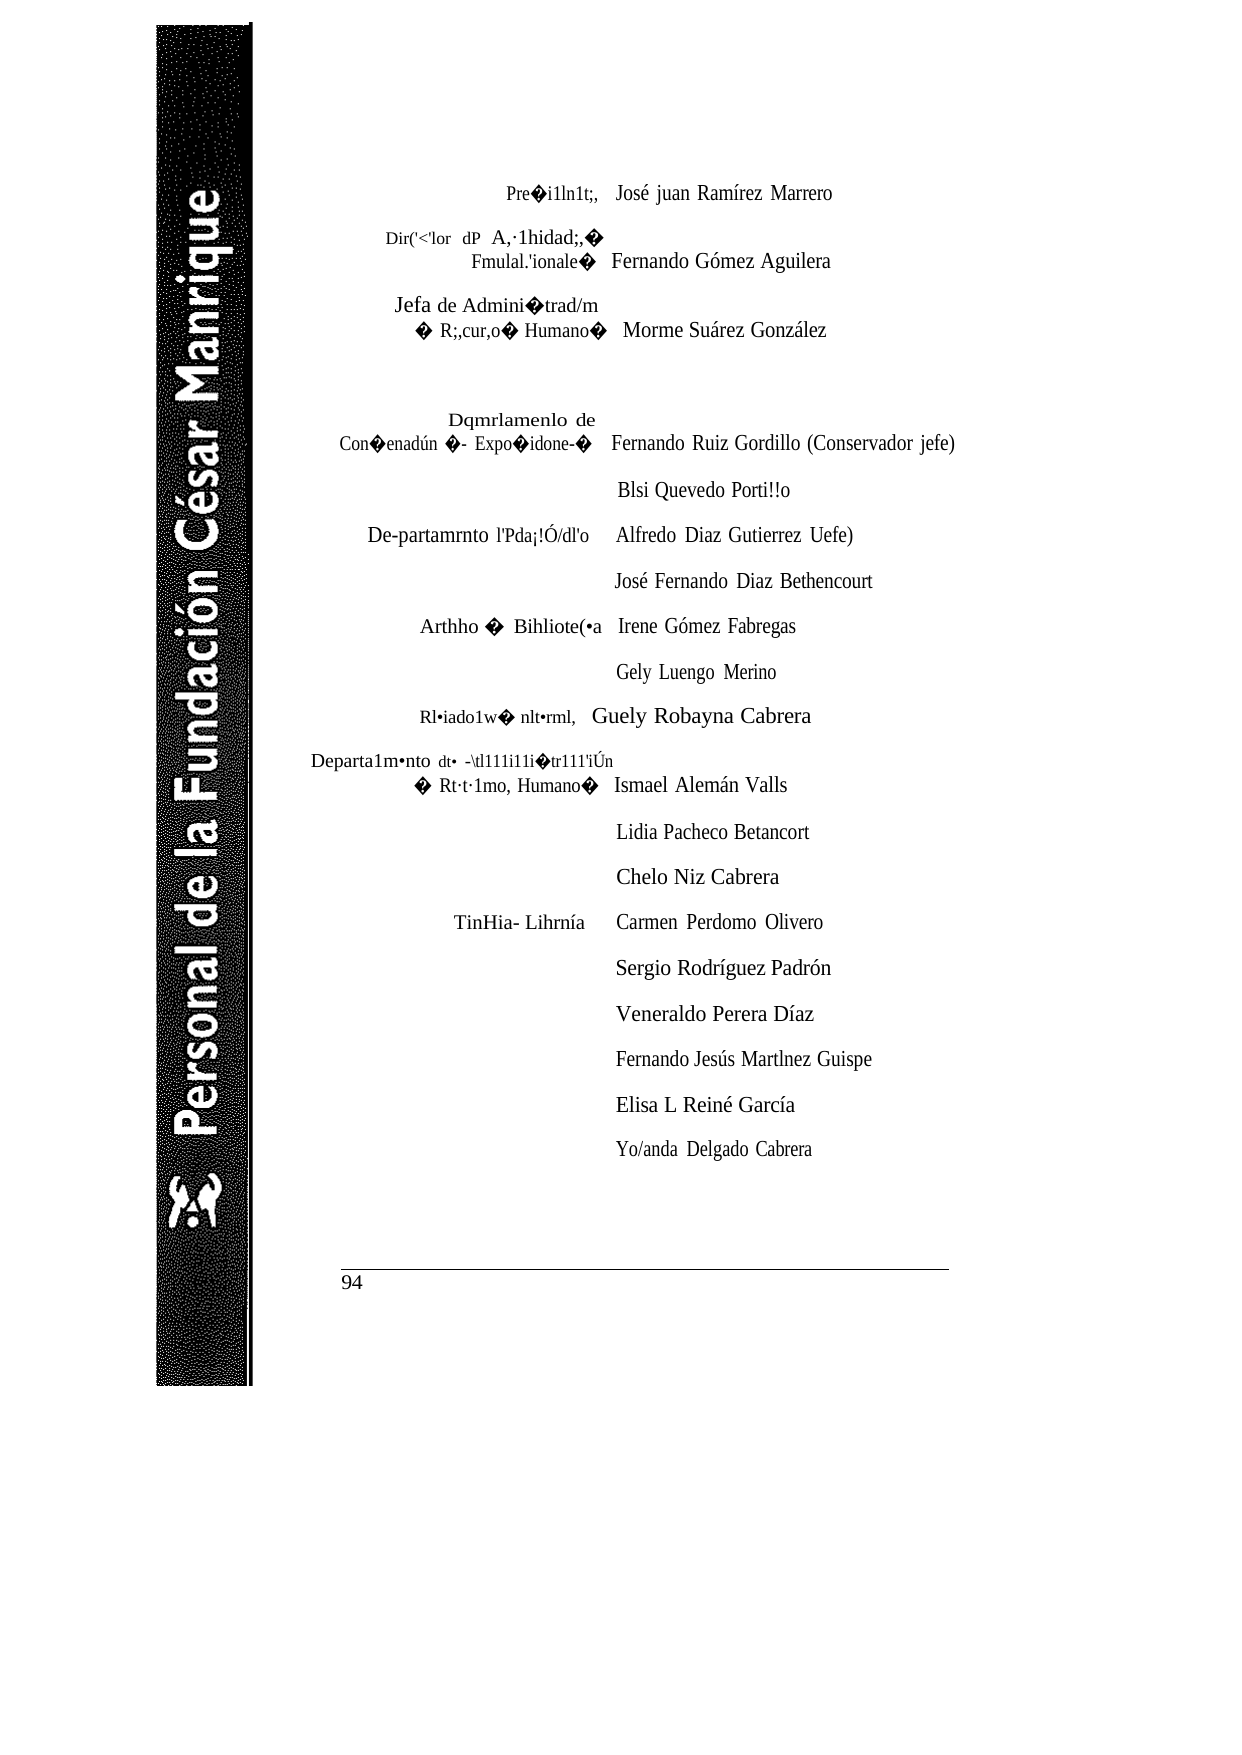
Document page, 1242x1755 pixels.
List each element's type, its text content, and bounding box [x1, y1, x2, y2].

text Sergio Rodríguez Padrón Veneraldo Perera Díaz Fernando Jesús Martlnez Guispe Elisa L Reiné García [615, 954, 885, 1117]
text Jefa de Admini�trad/m [253, 293, 841, 318]
text Rl•iado1w� nlt•rml, Guely Robayna Cabrera [283, 702, 948, 728]
text Departa1m•nto dt• -\tl111i11i�tr111'iÚn [311, 749, 1153, 772]
text Gely Luengo Merino [616, 658, 1153, 684]
text [103, 612, 156, 638]
text � R;,cur,o� Humano� Morme Suárez González [414, 318, 1153, 343]
text Lidia Pacheco Betancort Chelo Niz Cabrera [616, 818, 844, 889]
text � Rt·t·1mo, Humano� Ismael Alemán Valls [413, 772, 1153, 798]
text De-partamrnto l'Pda¡!Ó/dl'o Alfredo Diaz Gutierrez Uefe) [253, 521, 1118, 547]
text 94 [341, 1269, 1153, 1294]
text Arthho � Bihliote(•a Irene Gómez Fabregas [253, 612, 1113, 638]
text Blsi Quevedo Porti!!o [617, 476, 1153, 502]
text [103, 521, 156, 547]
text Pre�i1ln1t;, José juan Ramírez Marrero [506, 179, 1153, 205]
text Con�enadún �- Expo�idone-� Fernando Ruiz Gordillo (Conservador jefe) [253, 431, 1091, 456]
text José Fernando Diaz Bethencourt [614, 567, 1153, 593]
text Dqmrlamenlo de [448, 410, 1153, 431]
text Fmulal.'ionale� Fernando Gómez Aguilera [253, 249, 1153, 273]
text Dir('<'lor dP A,·1hidad;,� [253, 226, 839, 249]
text TinHia- Lihrnía Carmen Perdomo Olivero [454, 908, 1153, 934]
text Yo/anda Delgado Cabrera [616, 1136, 1153, 1162]
